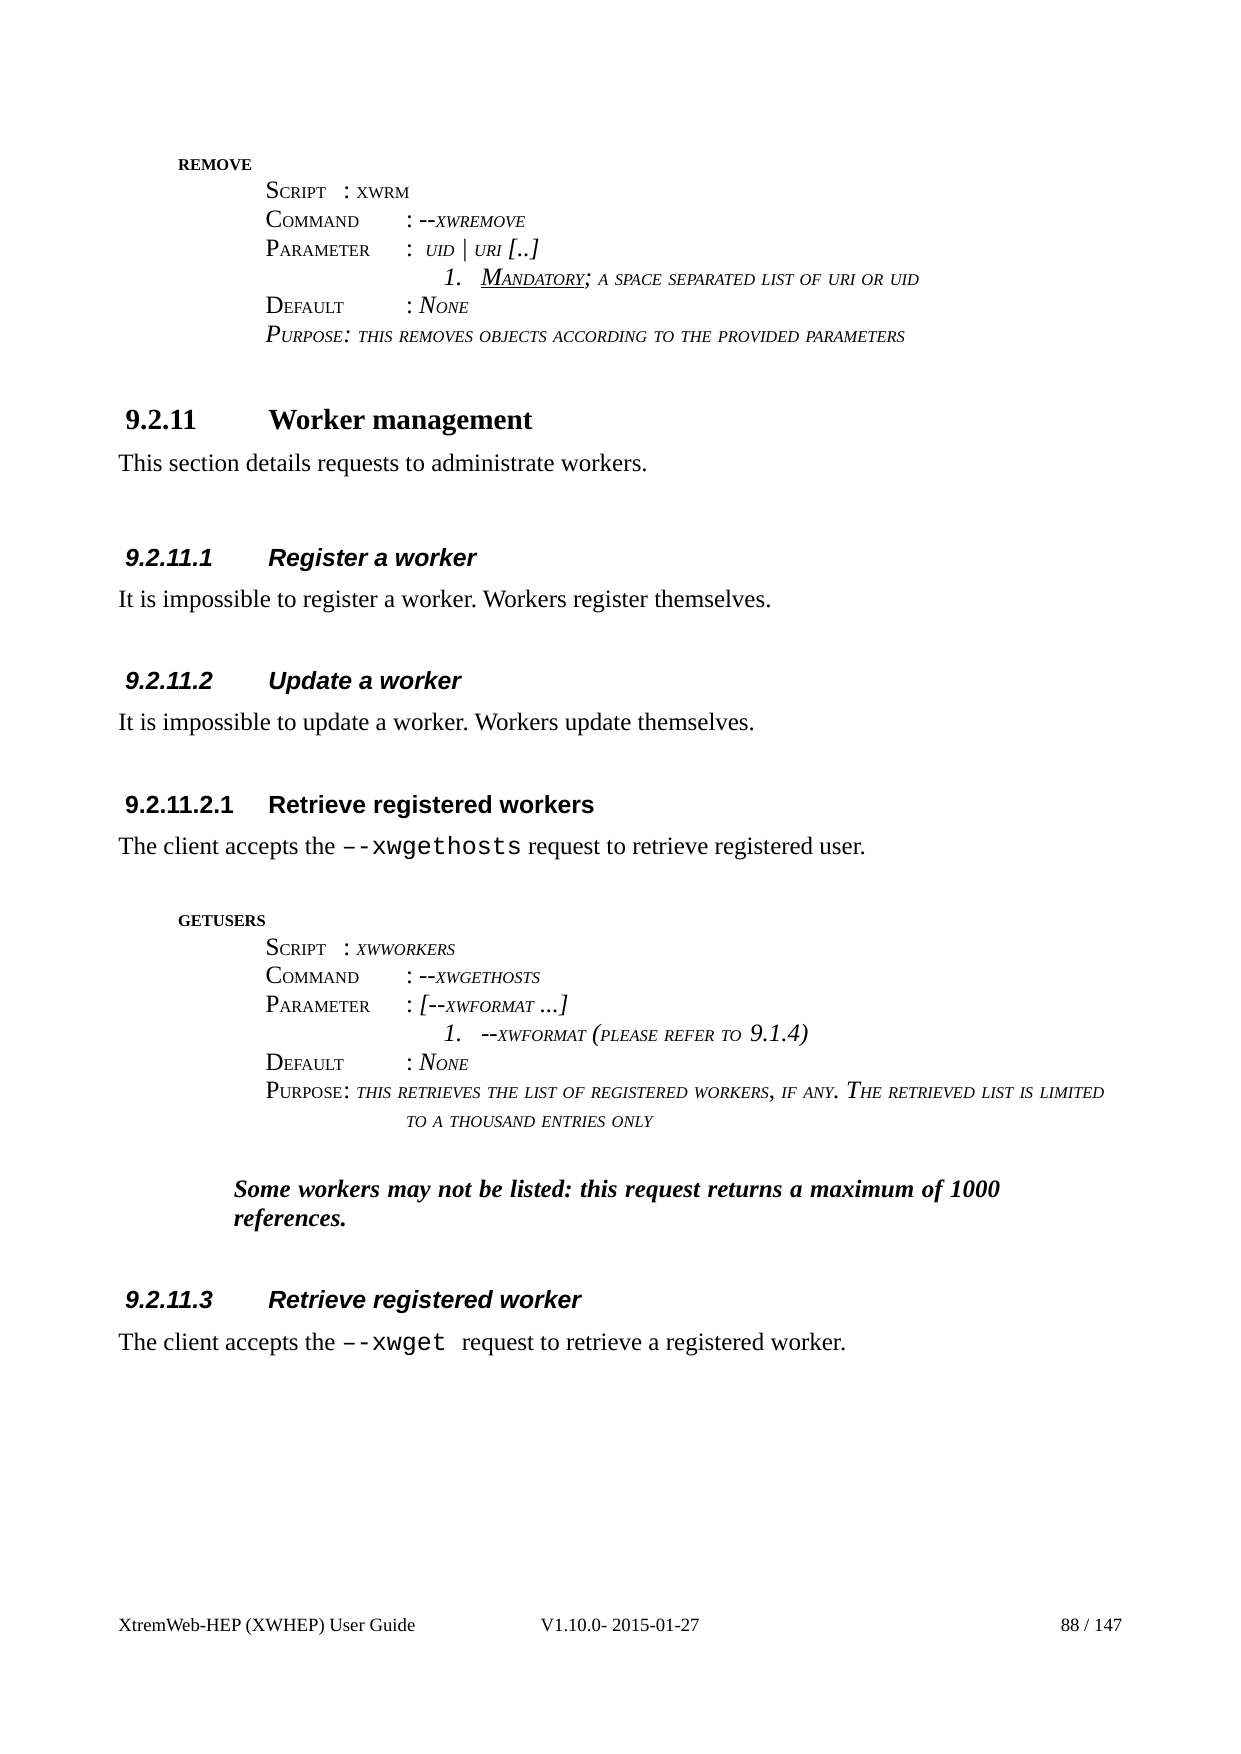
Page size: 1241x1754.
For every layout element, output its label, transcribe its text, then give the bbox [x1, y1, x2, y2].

text The client accepts the –-xwget request to retrieve a registered worker. [118, 1327, 1122, 1357]
text The client accepts the –-xwgethosts request to retrieve registered user. [118, 831, 1122, 862]
text Command : --xwgethosts [265, 961, 1122, 989]
text Purpose : this retrieves the list of registered workers, if any. The retrieved list is limited to a thousand entries only [265, 1076, 1122, 1133]
text Default : None [265, 1047, 1122, 1076]
text Parameter : [--xwformat ...] [265, 989, 1122, 1018]
subtitle Register a worker [118, 543, 1122, 571]
subtitle Worker management [118, 402, 1122, 435]
text Purpose : this removes objects according to the provided parameters [265, 319, 1122, 348]
list Mandatory; a space separated list of uri or uid [443, 262, 1122, 291]
text This section details requests to administrate workers. [118, 448, 1122, 477]
text remove [178, 147, 1122, 176]
list --xwformat (please refer to 9.1.4) [443, 1018, 1122, 1047]
text Default : None [265, 291, 1122, 319]
text Command : --xwremove [265, 204, 1122, 233]
text It is impossible to update a worker. Workers update themselves. [118, 707, 1122, 736]
subtitle Update a worker [118, 666, 1122, 695]
subtitle Retrieve registered worker [118, 1286, 1122, 1314]
text Script : xwworkers [265, 932, 1122, 961]
text It is impossible to register a worker. Workers register themselves. [118, 584, 1122, 613]
text Script : xwrm [265, 176, 1122, 204]
text Some workers may not be listed: this request returns a maximum of 1000 references. [233, 1174, 1004, 1232]
text Parameter : uid | uri [..] [265, 233, 1122, 262]
subtitle Retrieve registered workers [118, 790, 1122, 818]
text getusers [178, 903, 1122, 932]
